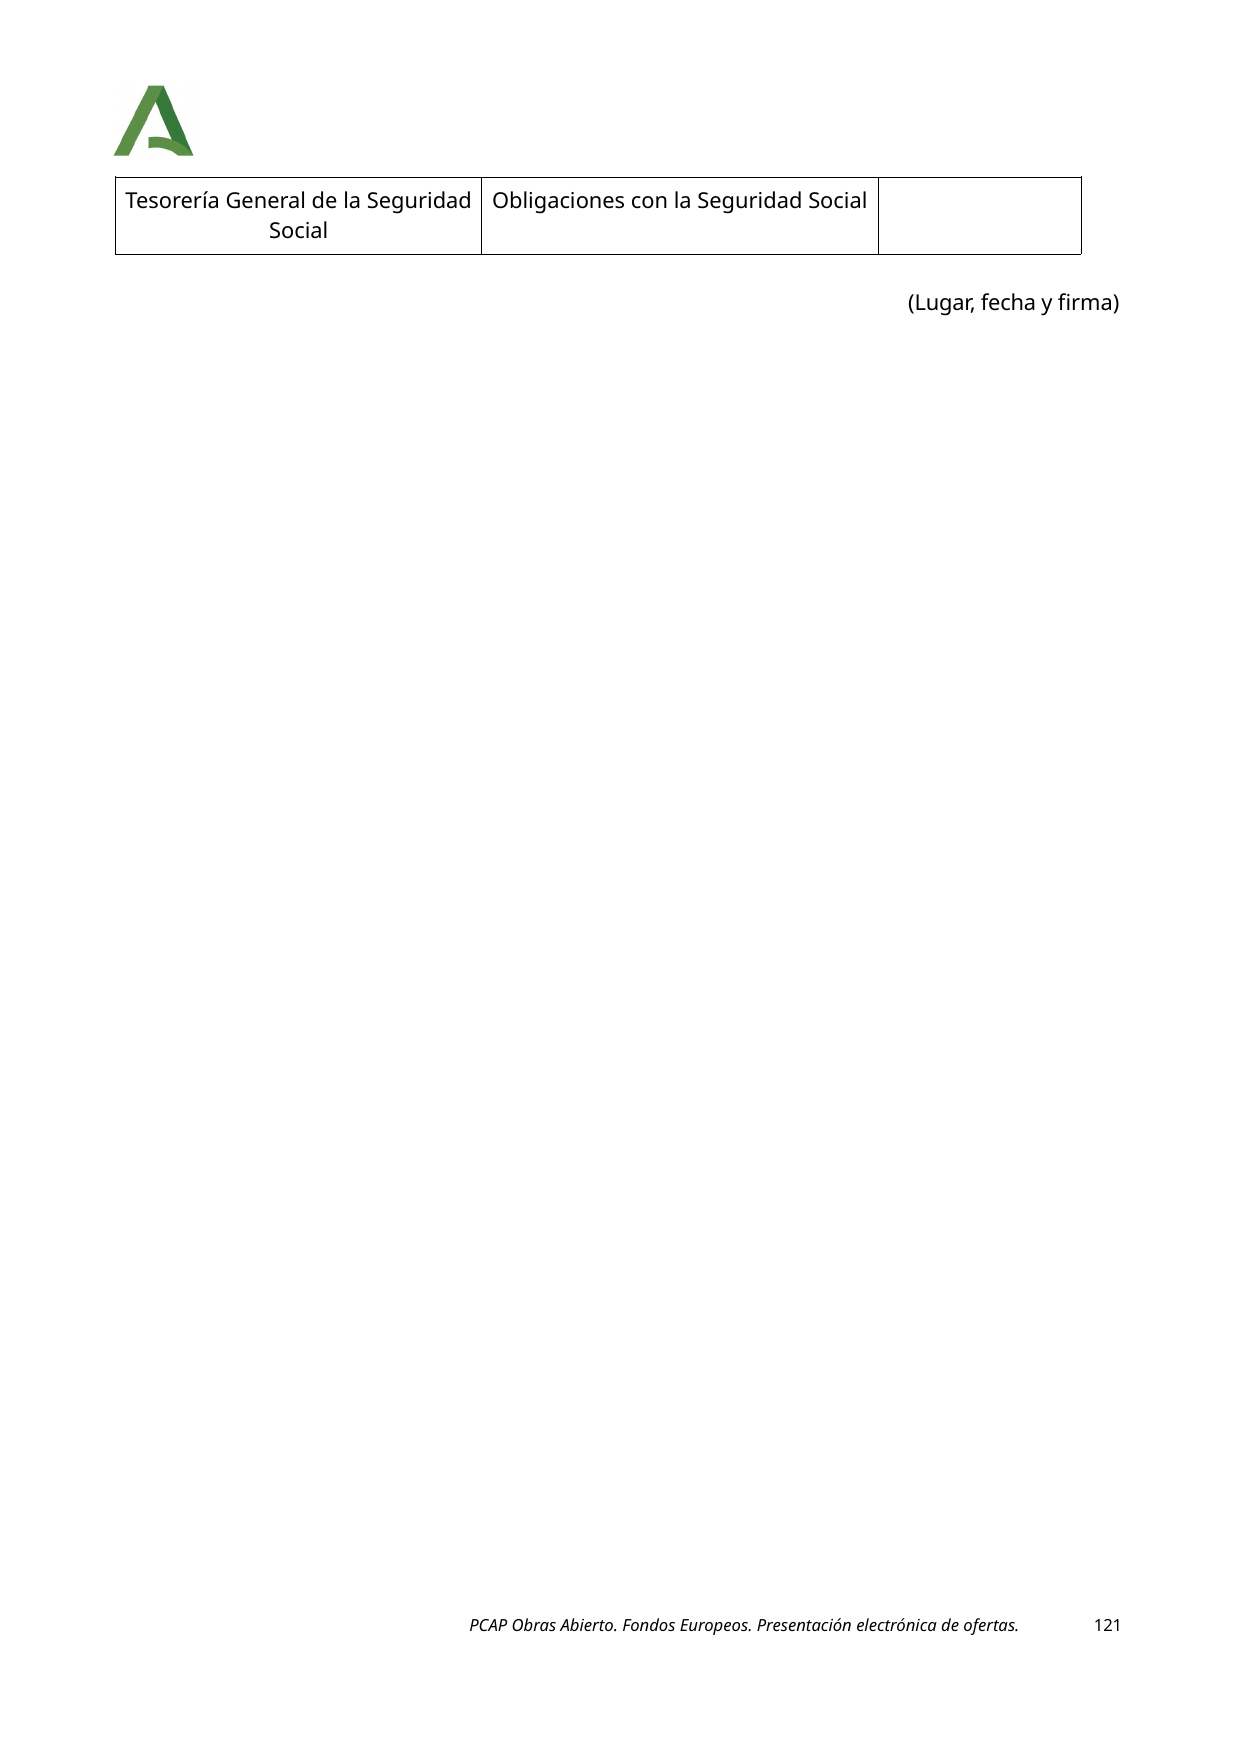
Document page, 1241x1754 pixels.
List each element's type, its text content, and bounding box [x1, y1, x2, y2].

table_cell [879, 178, 1081, 254]
table_cell Obligaciones con la Seguridad Social [482, 178, 878, 254]
text (Lugar, fecha y firma) [118, 287, 1122, 320]
picture [109, 81, 198, 160]
table_cell Tesorería General de la Seguridad Social [116, 178, 481, 254]
